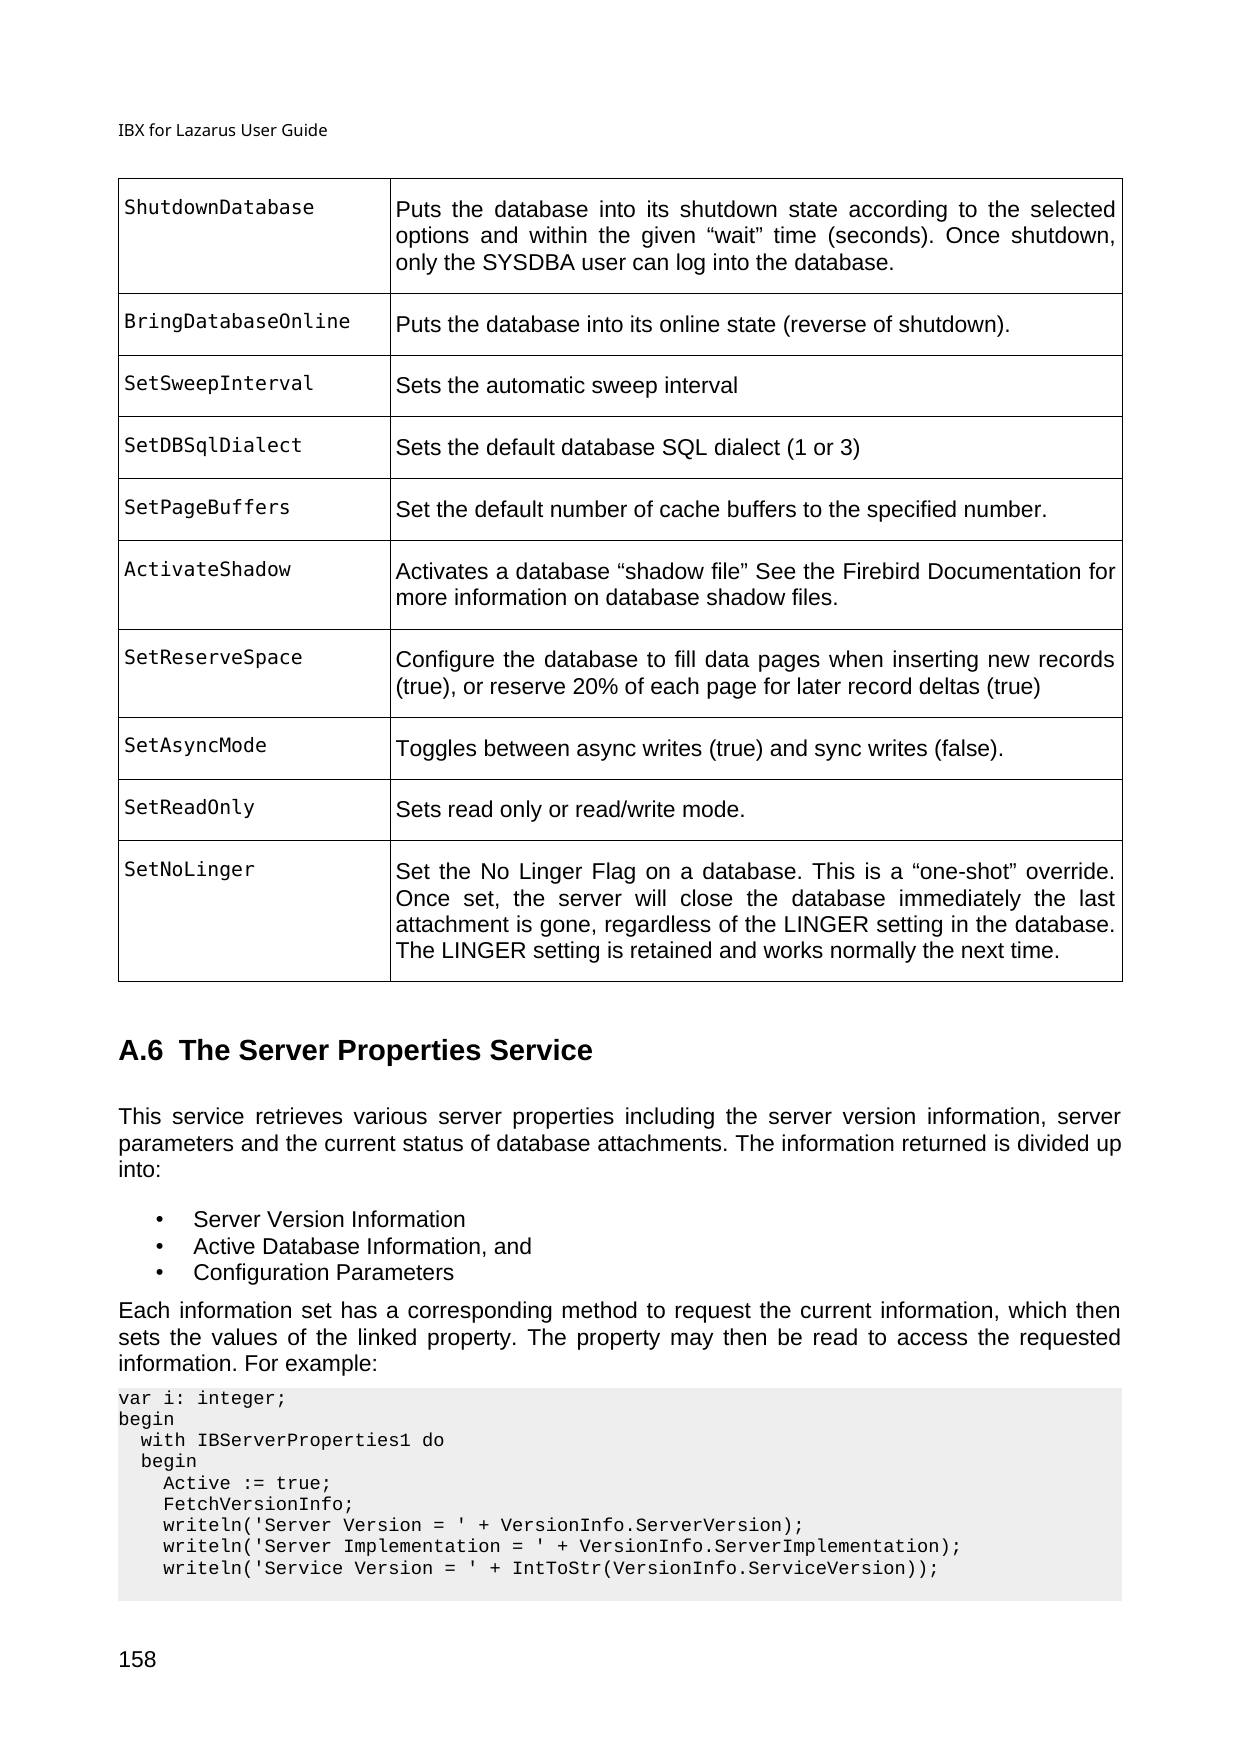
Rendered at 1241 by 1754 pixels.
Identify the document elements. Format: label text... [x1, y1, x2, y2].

table_cell SetReadOnly [119, 780, 390, 840]
table_cell SetNoLinger [119, 841, 390, 981]
text writeln('Service Version = ' + IntToStr(VersionInfo.ServiceVersion)); [118, 1558, 1122, 1580]
text with IBServerProperties1 do [118, 1431, 1122, 1452]
text Active := true; [118, 1473, 1122, 1495]
table_cell Toggles between async writes (true) and sync writes (false). [391, 718, 1122, 778]
list Server Version Information [156, 1206, 1122, 1233]
text var i: integer; [118, 1388, 1122, 1410]
text This service retrieves various server properties including the server version information, server parameters and the current status of database attachments. The information returned is divided up into: [118, 1103, 1122, 1182]
list Active Database Information, and [156, 1233, 1122, 1259]
table_cell Set the default number of cache buffers to the specified number. [391, 479, 1122, 540]
table_cell ActivateShadow [119, 541, 390, 628]
text FetchVersionInfo; [118, 1495, 1122, 1516]
text begin [118, 1452, 1122, 1473]
table_header Puts the database into its shutdown state according to the selected options and within the given “wait” time (seconds). Once shutdown, only the SYSDBA user can log into the database. [391, 179, 1122, 293]
text begin [118, 1410, 1122, 1431]
table_cell Activates a database “shadow file” See the Firebird Documentation for more information on database shadow files. [391, 541, 1122, 628]
table_cell SetPageBuffers [119, 479, 390, 540]
subtitle The Server Properties Service [118, 1033, 1122, 1066]
table_cell BringDatabaseOnline [119, 294, 390, 354]
table_cell Sets the default database SQL dialect (1 or 3) [391, 417, 1122, 478]
table_cell SetSweepInterval [119, 356, 390, 416]
table_cell SetAsyncMode [119, 718, 390, 778]
table_cell SetDBSqlDialect [119, 417, 390, 478]
table_cell Puts the database into its online state (reverse of shutdown). [391, 294, 1122, 354]
table_cell Configure the database to fill data pages when inserting new records (true), or reserve 20% of each page for later record deltas (true) [391, 630, 1122, 717]
table_header ShutdownDatabase [119, 179, 390, 293]
text writeln('Server Version = ' + VersionInfo.ServerVersion); [118, 1516, 1122, 1537]
text writeln('Server Implementation = ' + VersionInfo.ServerImplementation); [118, 1537, 1122, 1558]
table_cell Sets read only or read/write mode. [391, 780, 1122, 840]
table_cell Set the No Linger Flag on a database. This is a “one-shot” override. Once set, the server will close the database immediately the last attachment is gone, regardless of the LINGER setting in the database. The LINGER setting is retained and works normally the next time. [391, 841, 1122, 981]
text Each information set has a corresponding method to request the current information, which then sets the values of the linked property. The property may then be read to access the requested information. For example: [118, 1297, 1122, 1376]
table_cell SetReserveSpace [119, 630, 390, 717]
table_cell Sets the automatic sweep interval [391, 356, 1122, 416]
list Configuration Parameters [156, 1259, 1122, 1285]
